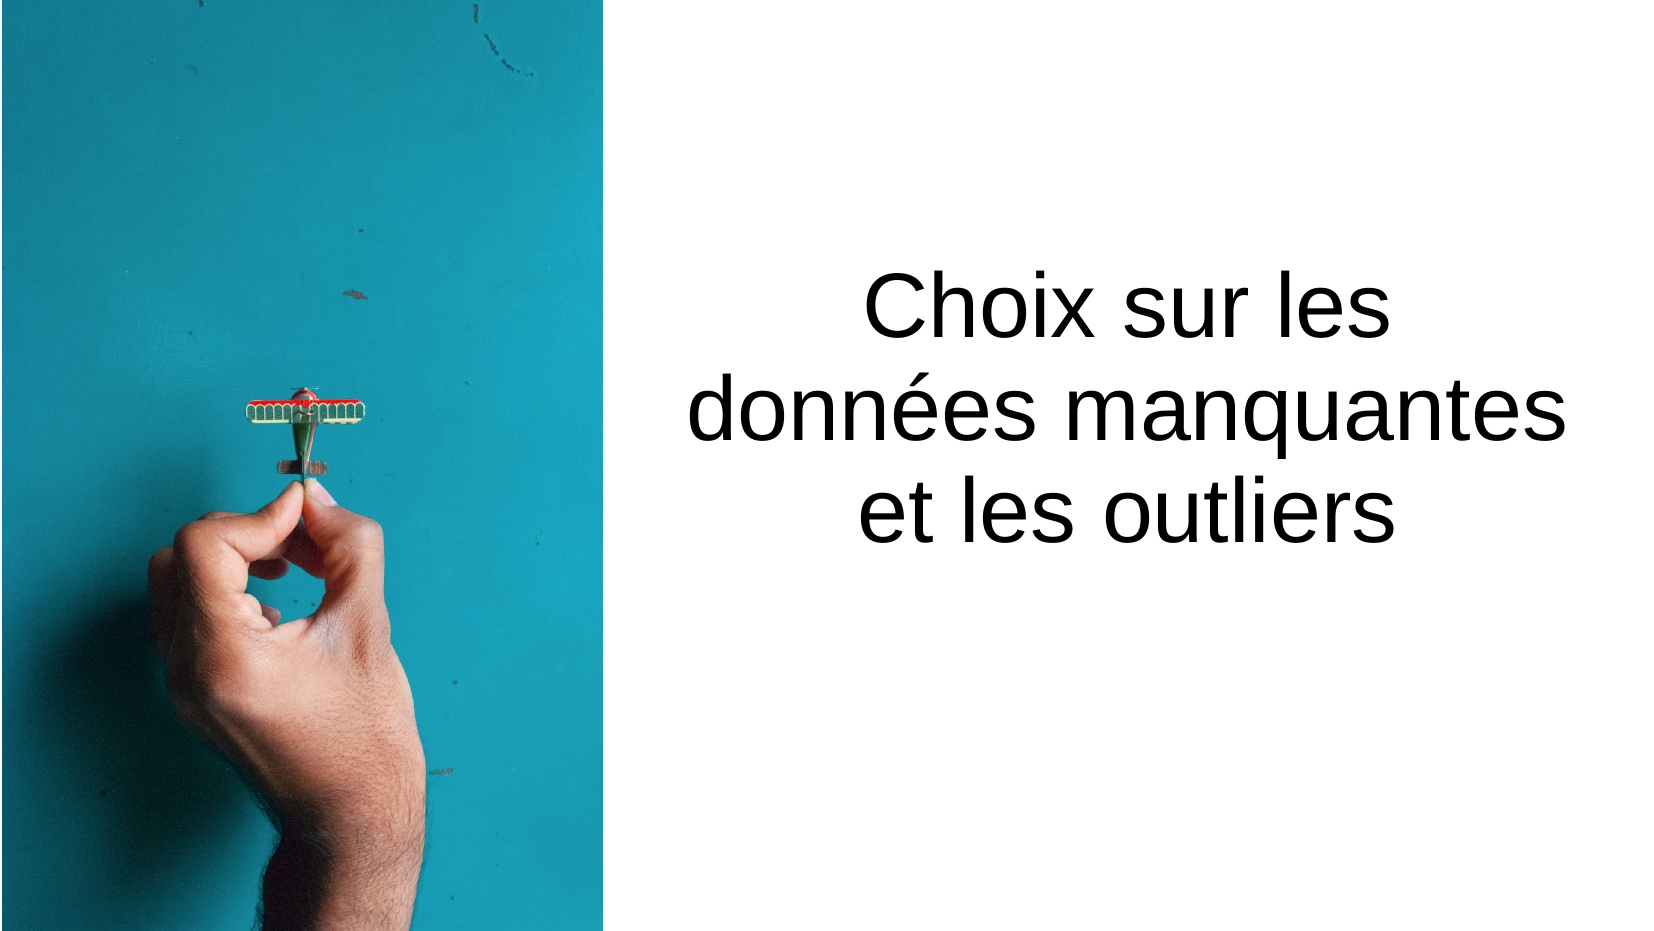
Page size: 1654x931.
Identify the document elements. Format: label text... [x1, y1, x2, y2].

title Choix sur les données manquantes et les outliers [685, 37, 1571, 780]
picture [2, 0, 603, 931]
picture [7, 649, 14, 657]
